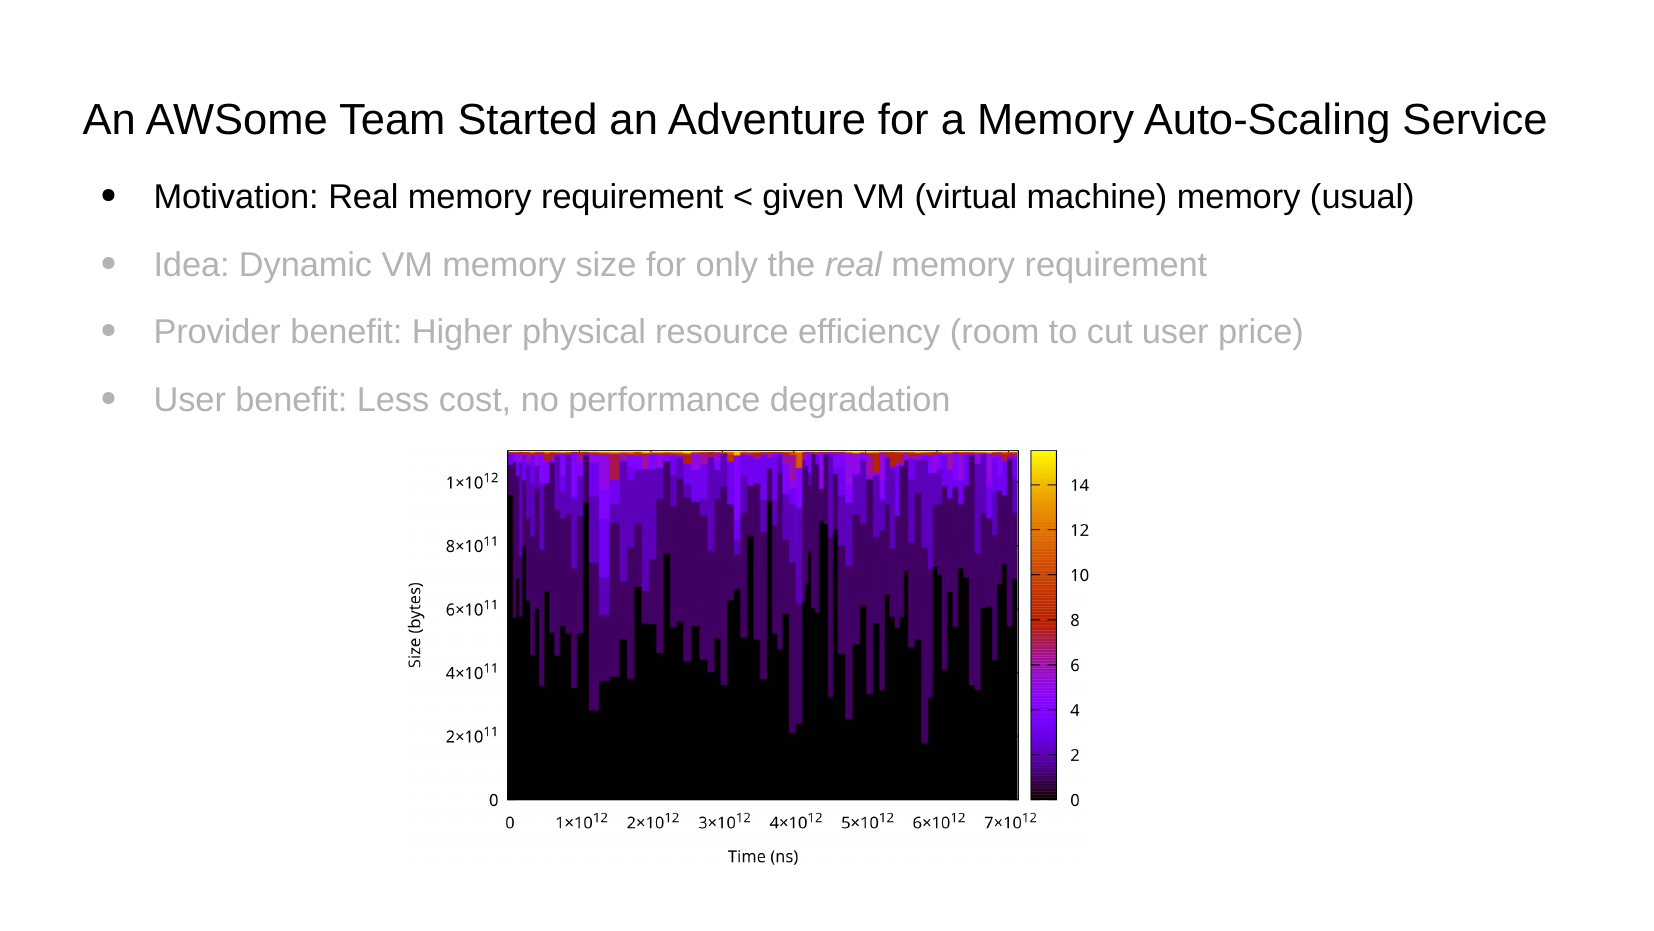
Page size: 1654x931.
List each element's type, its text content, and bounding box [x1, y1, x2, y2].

title An AWSome Team Started an Adventure for a Memory Auto-Scaling Service [82, 81, 1571, 157]
picture [405, 446, 1093, 867]
text_box [75, 240, 1471, 436]
list Motivation: Real memory requirement < given VM (virtual machine) memory (usual) Idea: Dynamic VM memory size for only the real memory requirement Provider benefit: Higher physical resource efficiency (room to cut user price) User benefit: Less cost, no performance degradation [82, 177, 1571, 833]
